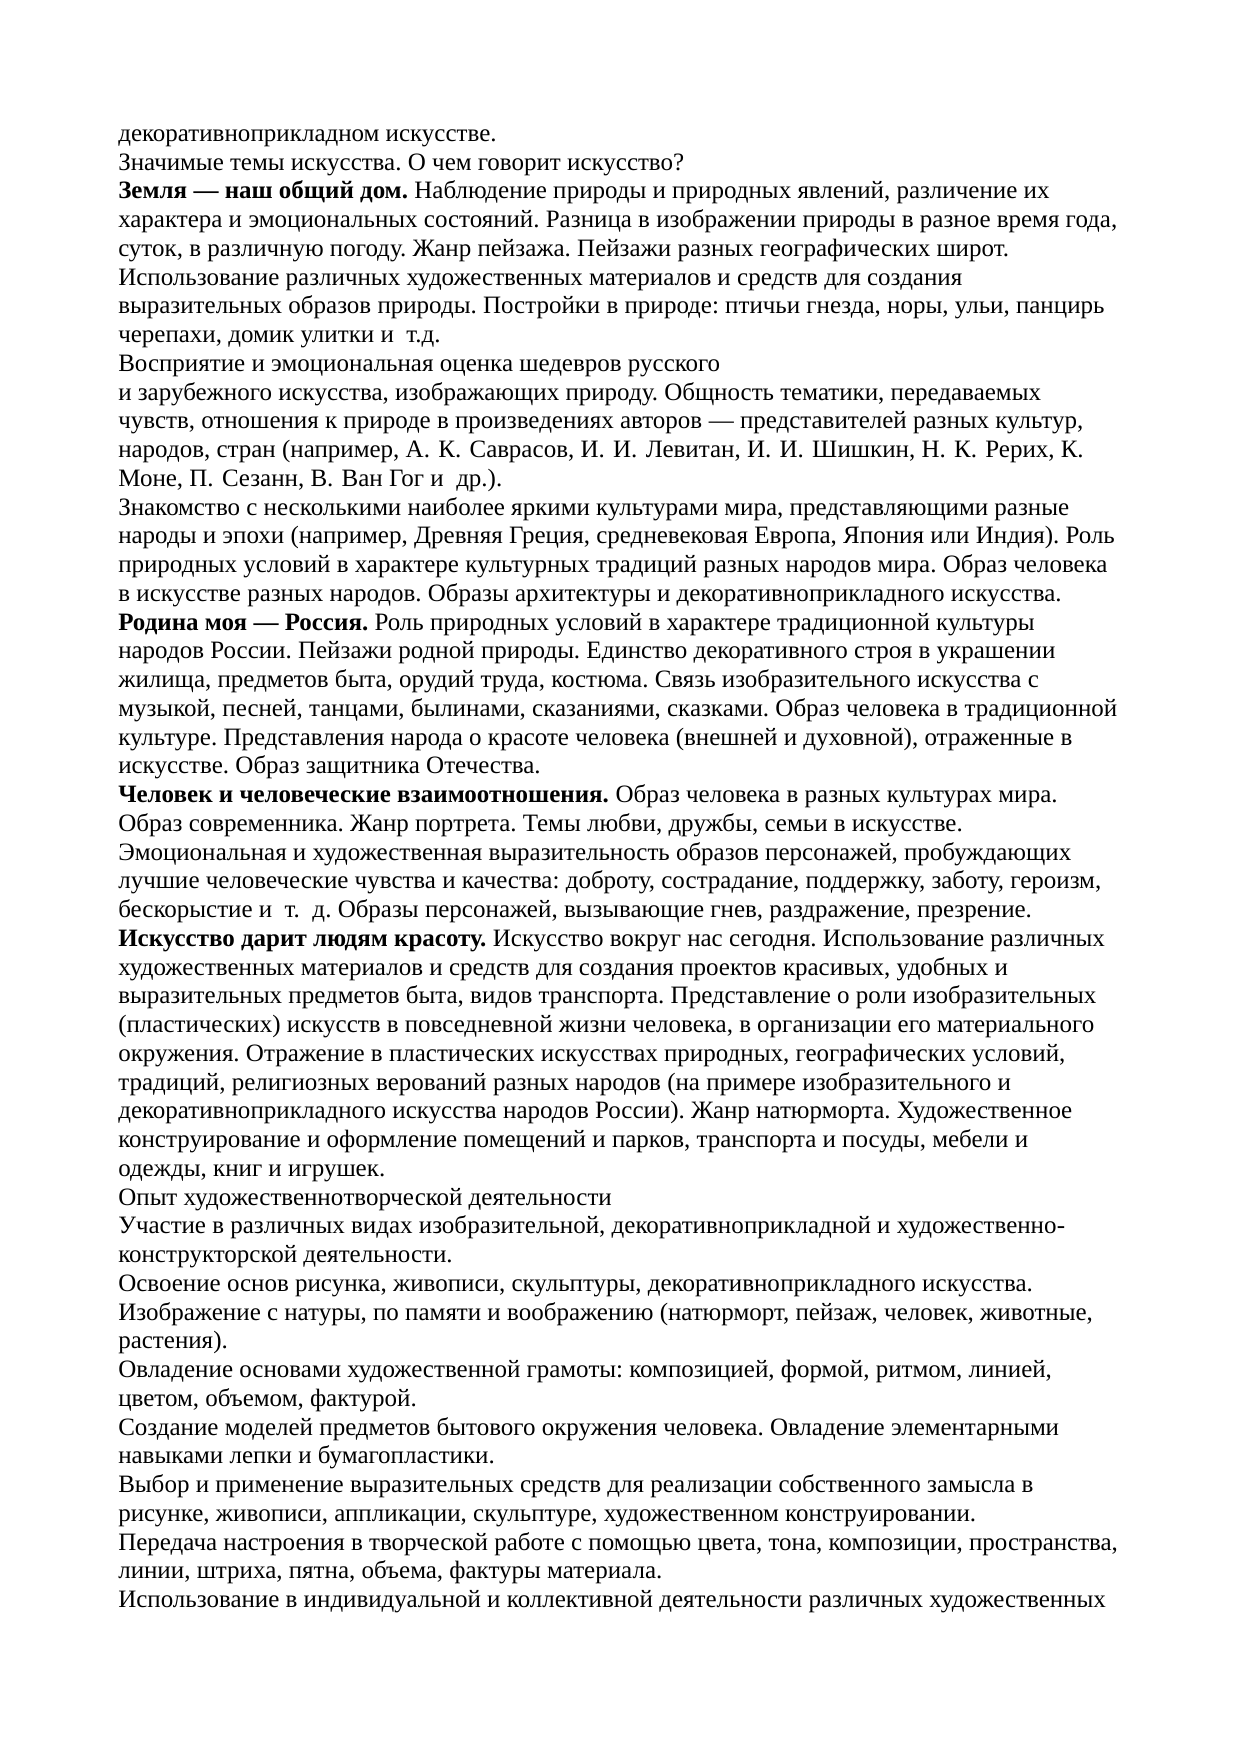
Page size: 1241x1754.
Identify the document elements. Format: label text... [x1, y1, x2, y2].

text Овладение основами художественной грамоты: композицией, формой, ритмом, линией, цветом, объемом, фактурой. [118, 1354, 1122, 1412]
text Искусство дарит людям красоту. Искусство вокруг нас сегодня. Использование различных художественных материалов и средств для создания проектов красивых, удобных и выразительных предметов быта, видов транспорта. Представление о роли изобразительных (пластических) искусств в повседневной жизни человека, в организации его материального окружения. Отражение в пластических искусствах природных, географических условий, традиций, религиозных верований разных народов (на примере изобразительного и декоративно­прикладного искусства народов России). Жанр натюрморта. Художественное конструирование и оформление помещений и парков, транспорта и посуды, мебели и одежды, книг и игрушек. [118, 923, 1122, 1182]
text Передача настроения в творческой работе с помощью цвета, тона, композиции, пространства, линии, штриха, пятна, объема, фактуры материала. [118, 1527, 1122, 1584]
text Создание моделей предметов бытового окружения человека. Овладение элементарными навыками лепки и бумагопластики. [118, 1412, 1122, 1469]
text Выбор и применение выразительных средств для реализации собственного замысла в рисунке, живописи, аппликации, скульптуре, художественном конструировании. [118, 1469, 1122, 1527]
text Участие в различных видах изобразительной, декоративно­прикладной и художественно­конструкторской деятельности. [118, 1211, 1122, 1268]
text Знакомство с несколькими наиболее яркими культурами мира, представляющими разные народы и эпохи (например, Древняя Греция, средневековая Европа, Япония или Индия). Роль природных условий в характере культурных традиций разных народов мира. Образ человека в искусстве разных народов. Образы архитектуры и декоративно­прикладного искусства. [118, 492, 1122, 607]
text Восприятие и эмоциональная оценка шедевров русского и зарубежного искусства, изображающих природу. Общность тематики, передаваемых чувств, отношения к природе в произведениях авторов — представителей разных культур, народов, стран (например, А. К. Саврасов, И. И. Левитан, И. И. Шишкин, Н. К. Рерих, К. Моне, П. Сезанн, В. Ван Гог и др.). [118, 348, 1122, 492]
text Родина моя — Россия. Роль природных условий в характере традиционной культуры народов России. Пейзажи родной природы. Единство декоративного строя в украшении жилища, предметов быта, орудий труда, костюма. Связь изобразительного искусства с музыкой, песней, танцами, былинами, сказаниями, сказками. Образ человека в традиционной культуре. Представления народа о красоте человека (внешней и духовной), отраженные в искусстве. Образ защитника Отечества. [118, 607, 1122, 779]
text Значимые темы искусства. О чем говорит искусство? [118, 147, 1122, 176]
text Опыт художественно­творческой деятельности [118, 1182, 1122, 1211]
text декоративно­прикладном искусстве. [118, 118, 1122, 147]
text Земля — наш общий дом. Наблюдение природы и природных явлений, различение их характера и эмоциональных состояний. Разница в изображении природы в разное время года, суток, в различную погоду. Жанр пейзажа. Пейзажи разных географических широт. Использование различных художественных материалов и средств для создания выразительных образов природы. Постройки в природе: птичьи гнезда, норы, ульи, панцирь черепахи, домик улитки и т.д. [118, 176, 1122, 348]
text Использование в индивидуальной и коллективной деятельности различных художественных [118, 1584, 1122, 1613]
text Человек и человеческие взаимоотношения. Образ человека в разных культурах мира. Образ современника. Жанр портрета. Темы любви, дружбы, семьи в искусстве. Эмоциональная и художественная выразительность образов персонажей, пробуждающих лучшие человеческие чувства и качества: доброту, сострадание, поддержку, заботу, героизм, бескорыстие и т. д. Образы персонажей, вызывающие гнев, раздражение, презрение. [118, 779, 1122, 923]
text Освоение основ рисунка, живописи, скульптуры, декоративно­прикладного искусства. Изображение с натуры, по памяти и воображению (натюрморт, пейзаж, человек, животные, растения). [118, 1268, 1122, 1354]
